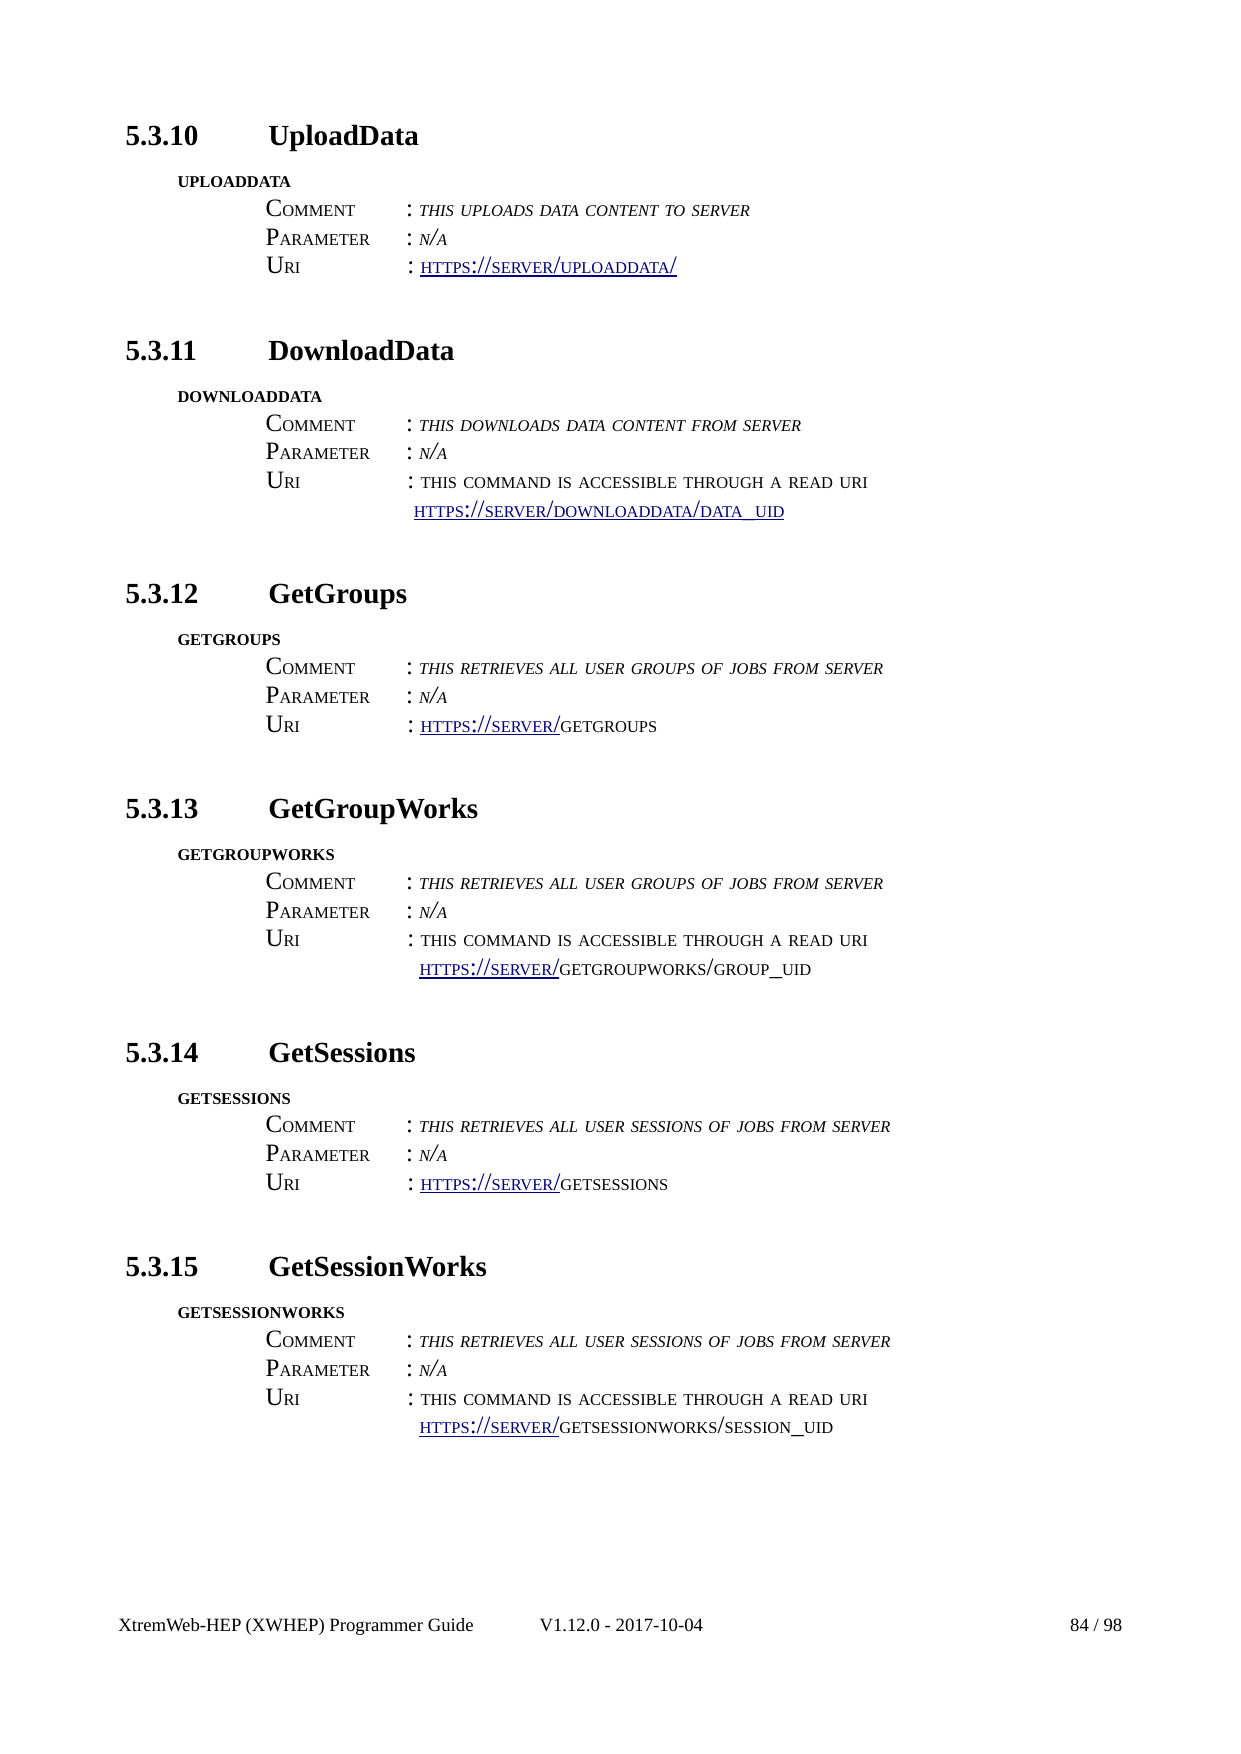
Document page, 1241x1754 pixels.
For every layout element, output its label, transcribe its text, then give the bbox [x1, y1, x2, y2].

text Comment : this retrieves all user sessions of jobs from server [265, 1324, 1122, 1353]
text getgroups [177, 622, 1122, 651]
text Parameter : n/a [265, 1353, 1122, 1382]
subtitle GetSessionWorks [118, 1249, 1122, 1283]
subtitle UploadData [118, 118, 1122, 152]
subtitle GetGroups [118, 576, 1122, 610]
text downloaddata [177, 379, 1122, 408]
text Parameter : n/a [265, 680, 1122, 709]
text Comment : this downloads data content from server [265, 408, 1122, 436]
text getgroupworks [177, 837, 1122, 866]
text Parameter : n/a [265, 1138, 1122, 1167]
subtitle DownloadData [118, 333, 1122, 366]
text Comment : this uploads data content to server [265, 193, 1122, 222]
text Comment : this retrieves all user groups of jobs from server [265, 651, 1122, 680]
text Uri : this command is accessible through a read uri [266, 465, 1122, 494]
subtitle GetGroupWorks [118, 791, 1122, 825]
text Parameter : n/a [265, 222, 1122, 250]
text Comment : this retrieves all user groups of jobs from server [265, 866, 1122, 895]
text Parameter : n/a [265, 895, 1122, 923]
text Uri : https://server/getgroups [265, 709, 1122, 737]
text Uri : this command is accessible through a read uri [265, 923, 1122, 952]
text Comment : this retrieves all user sessions of jobs from server [265, 1109, 1122, 1138]
text https://server/getsessionworks/session_uid [266, 1411, 1122, 1439]
text getsessionworks [177, 1296, 1122, 1324]
text https://server/getgroupworks/group_uid [266, 952, 1122, 981]
text https://server/downloaddata/data_uid [413, 494, 1122, 523]
text Uri : this command is accessible through a read uri [265, 1382, 1122, 1411]
text getsessions [177, 1081, 1122, 1109]
text uploaddata [177, 164, 1122, 193]
text Uri : https://server/getsessions [265, 1167, 1122, 1196]
subtitle GetSessions [118, 1035, 1122, 1068]
text Parameter : n/a [265, 436, 1122, 465]
text Uri : https://server/uploaddata/ [266, 250, 1122, 279]
